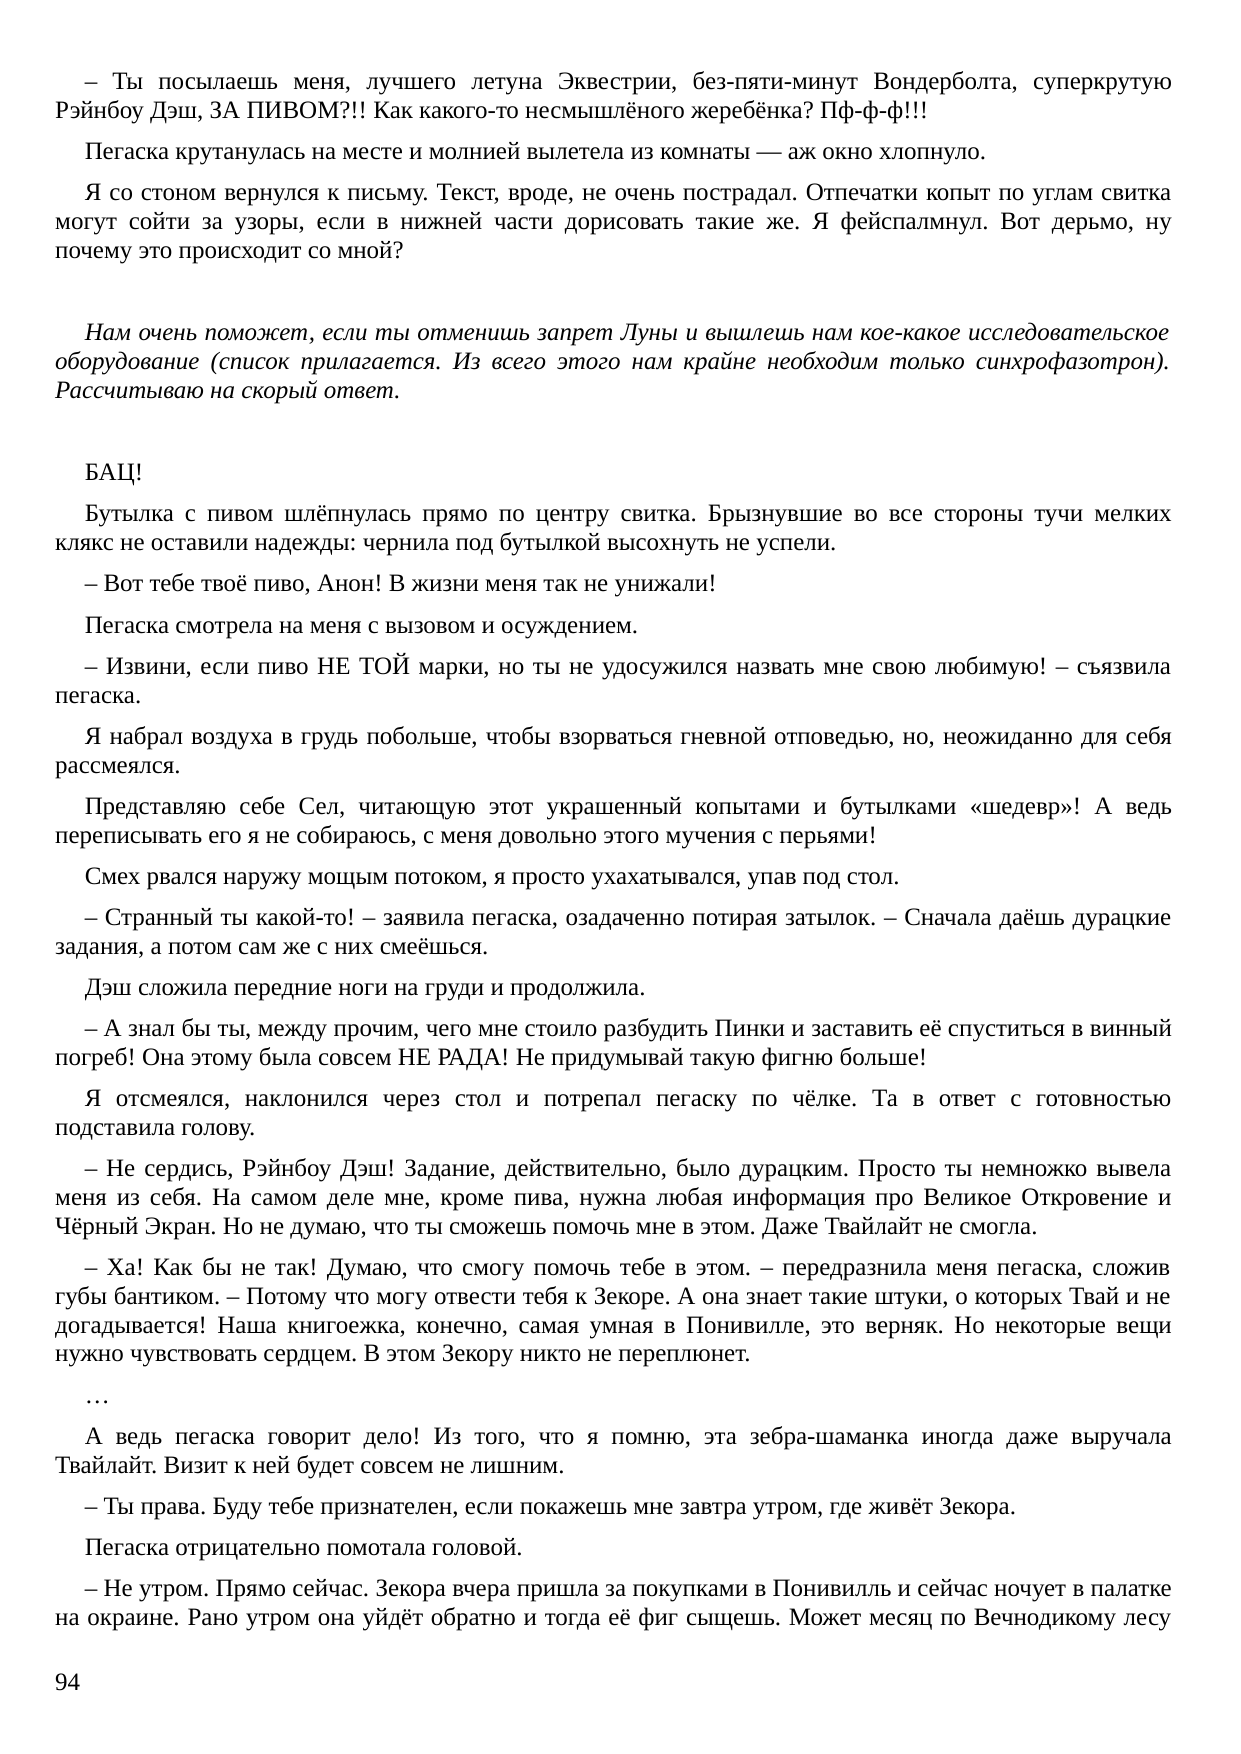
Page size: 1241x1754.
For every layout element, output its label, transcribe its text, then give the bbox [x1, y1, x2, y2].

text – Извини, если пиво НЕ ТОЙ марки, но ты не удосужился назвать мне свою любимую! – съязвила пегаска. [55, 651, 1173, 708]
text Нам очень поможет, если ты отменишь запрет Луны и вышлешь нам кое-какое исследовательское оборудование (список прилагается. Из всего этого нам крайне необходим только синхрофазотрон). Рассчитываю на скорый ответ. [55, 317, 1173, 403]
text Я набрал воздуха в грудь побольше, чтобы взорваться гневной отповедью, но, неожиданно для себя рассмеялся. [55, 721, 1173, 778]
text Представляю себе Сел, читающую этот украшенный копытами и бутылками «шедевр»! А ведь переписывать его я не собираюсь, с меня довольно этого мучения с перьями! [55, 791, 1173, 848]
text БАЦ! [55, 457, 1173, 486]
text Пегаска отрицательно помотала головой. [55, 1532, 1173, 1561]
text Пегаска смотрела на меня с вызовом и осуждением. [55, 610, 1173, 638]
text – Не сердись, Рэйнбоу Дэш! Задание, действительно, было дурацким. Просто ты немножко вывела меня из себя. На самом деле мне, кроме пива, нужна любая информация про Великое Откровение и Чёрный Экран. Но не думаю, что ты сможешь помочь мне в этом. Даже Твайлайт не смогла. [55, 1153, 1173, 1240]
text Я со стоном вернулся к письму. Текст, вроде, не очень пострадал. Отпечатки копыт по углам свитка могут сойти за узоры, если в нижней части дорисовать такие же. Я фейспалмнул. Вот дерьмо, ну почему это происходит со мной? [55, 177, 1173, 263]
text Пегаска крутанулась на месте и молнией вылетела из комнаты — аж окно хлопнуло. [55, 136, 1173, 165]
text – Не утром. Прямо сейчас. Зекора вчера пришла за покупками в Понивилль и сейчас ночует в палатке на окраине. Рано утром она уйдёт обратно и тогда её фиг сыщешь. Может месяц по Вечнодикому лесу [55, 1573, 1173, 1631]
text … [55, 1380, 1173, 1408]
text Бутылка с пивом шлёпнулась прямо по центру свитка. Брызнувшие во все стороны тучи мелких клякс не оставили надежды: чернила под бутылкой высохнуть не успели. [55, 498, 1173, 556]
text – Вот тебе твоё пиво, Анон! В жизни меня так не унижали! [55, 568, 1173, 597]
text Дэш сложила передние ноги на груди и продолжила. [55, 972, 1173, 1001]
text Я отсмеялся, наклонился через стол и потрепал пегаску по чёлке. Та в ответ с готовностью подставила голову. [55, 1083, 1173, 1141]
text – Ты посылаешь меня, лучшего летуна Эквестрии, без-пяти-минут Вондерболта, суперкрутую Рэйнбоу Дэш, ЗА ПИВОМ?!! Как какого-то несмышлёного жеребёнка? Пф-ф-ф!!! [55, 66, 1173, 123]
text А ведь пегаска говорит дело! Из того, что я помню, эта зебра-шаманка иногда даже выручала Твайлайт. Визит к ней будет совсем не лишним. [55, 1421, 1173, 1478]
text – Ха! Как бы не так! Думаю, что смогу помочь тебе в этом. – передразнила меня пегаска, сложив губы бантиком. – Потому что могу отвести тебя к Зекоре. А она знает такие штуки, о которых Твай и не догадывается! Наша книгоежка, конечно, самая умная в Понивилле, это верняк. Но некоторые вещи нужно чувствовать сердцем. В этом Зекору никто не переплюнет. [55, 1252, 1173, 1367]
text – А знал бы ты, между прочим, чего мне стоило разбудить Пинки и заставить её спуститься в винный погреб! Она этому была совсем НЕ РАДА! Не придумывай такую фигню больше! [55, 1013, 1173, 1071]
text – Ты права. Буду тебе признателен, если покажешь мне завтра утром, где живёт Зекора. [55, 1491, 1173, 1520]
text Смех рвался наружу мощым потоком, я просто ухахатывался, упав под стол. [55, 861, 1173, 890]
text – Странный ты какой-то! – заявила пегаска, озадаченно потирая затылок. – Сначала даёшь дурацкие задания, а потом сам же с них смеёшься. [55, 902, 1173, 960]
